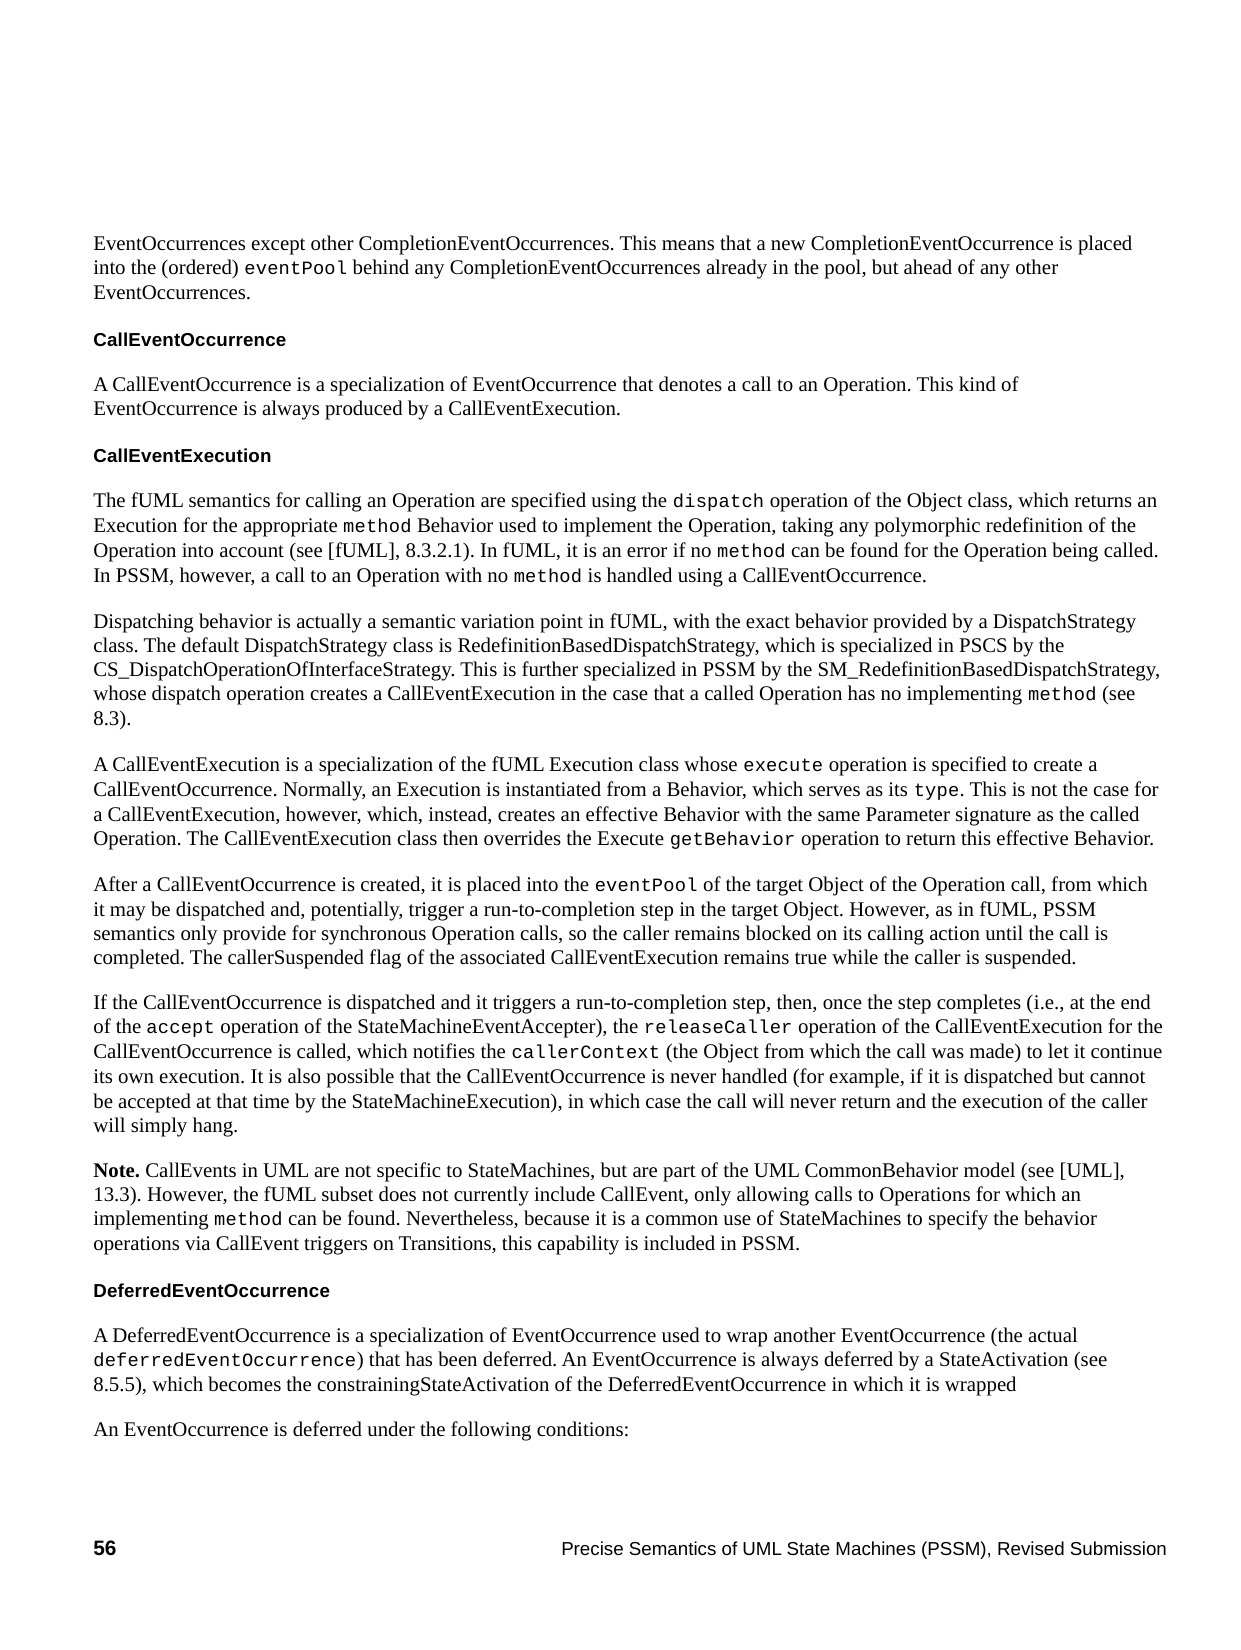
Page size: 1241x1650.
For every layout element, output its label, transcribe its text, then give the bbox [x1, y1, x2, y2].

text A CallEventOccurrence is a specialization of EventOccurrence that denotes a call to an Operation. This kind of EventOccurrence is always produced by a CallEventExecution. [93, 372, 1164, 420]
subtitle DeferredEventOccurrence [93, 1280, 1164, 1302]
subtitle CallEventOccurrence [93, 329, 1164, 351]
text Dispatching behavior is actually a semantic variation point in fUML, with the exact behavior provided by a DispatchStrategy class. The default DispatchStrategy class is RedefinitionBasedDispatchStrategy, which is specialized in PSCS by the CS_DispatchOperationOfInterfaceStrategy. This is further specialized in PSSM by the SM_RedefinitionBasedDispatchStrategy, whose dispatch operation creates a CallEventExecution in the case that a called Operation has no implementing method (see 8.3). [93, 609, 1164, 730]
text After a CallEventOccurrence is created, it is placed into the eventPool of the target Object of the Operation call, from which it may be dispatched and, potentially, trigger a run-to-completion step in the target Object. However, as in fUML, PSSM semantics only provide for synchronous Operation calls, so the caller remains blocked on its calling action until the call is completed. The callerSuspended flag of the associated CallEventExecution remains true while the caller is suspended. [93, 872, 1164, 969]
subtitle CallEventExecution [93, 445, 1164, 467]
text An EventOccurrence is deferred under the following conditions: [93, 1417, 1164, 1441]
text A DeferredEventOccurrence is a specialization of EventOccurrence used to wrap another EventOccurrence (the actual deferredEventOccurrence) that has been deferred. An EventOccurrence is always deferred by a StateActivation (see 8.5.5), which becomes the constrainingStateActivation of the DeferredEventOccurrence in which it is wrapped [93, 1323, 1164, 1396]
text If the CallEventOccurrence is dispatched and it triggers a run-to-completion step, then, once the step completes (i.e., at the end of the accept operation of the StateMachineEventAccepter), the releaseCaller operation of the CallEventExecution for the CallEventOccurrence is called, which notifies the callerContext (the Object from which the call was made) to let it continue its own execution. It is also possible that the CallEventOccurrence is never handled (for example, if it is dispatched but cannot be accepted at that time by the StateMachineExecution), in which case the call will never return and the execution of the caller will simply hang. [93, 990, 1164, 1137]
text A CallEventExecution is a specialization of the fUML Execution class whose execute operation is specified to create a CallEventOccurrence. Normally, an Execution is instantiated from a Behavior, which serves as its type. This is not the case for a CallEventExecution, however, which, instead, creates an effective Behavior with the same Parameter signature as the called Operation. The CallEventExecution class then overrides the Execute getBehavior operation to return this effective Behavior. [93, 751, 1164, 851]
text EventOccurrences except other CompletionEventOccurrences. This means that a new CompletionEventOccurrence is placed into the (ordered) eventPool behind any CompletionEventOccurrences already in the pool, but ahead of any other EventOccurrences. [93, 231, 1164, 304]
text The fUML semantics for calling an Operation are specified using the dispatch operation of the Object class, which returns an Execution for the appropriate method Behavior used to implement the Operation, taking any polymorphic redefinition of the Operation into account (see [fUML], 8.3.2.1). In fUML, it is an error if no method can be found for the Operation being called. In PSSM, however, a call to an Operation with no method is handled using a CallEventOccurrence. [93, 488, 1164, 588]
text Note. CallEvents in UML are not specific to StateMachines, but are part of the UML CommonBehavior model (see [UML], 13.3). However, the fUML subset does not currently include CallEvent, only allowing calls to Operations for which an implementing method can be found. Nevertheless, because it is a common use of StateMachines to specify the behavior operations via CallEvent triggers on Transitions, this capability is included in PSSM. [93, 1158, 1164, 1255]
